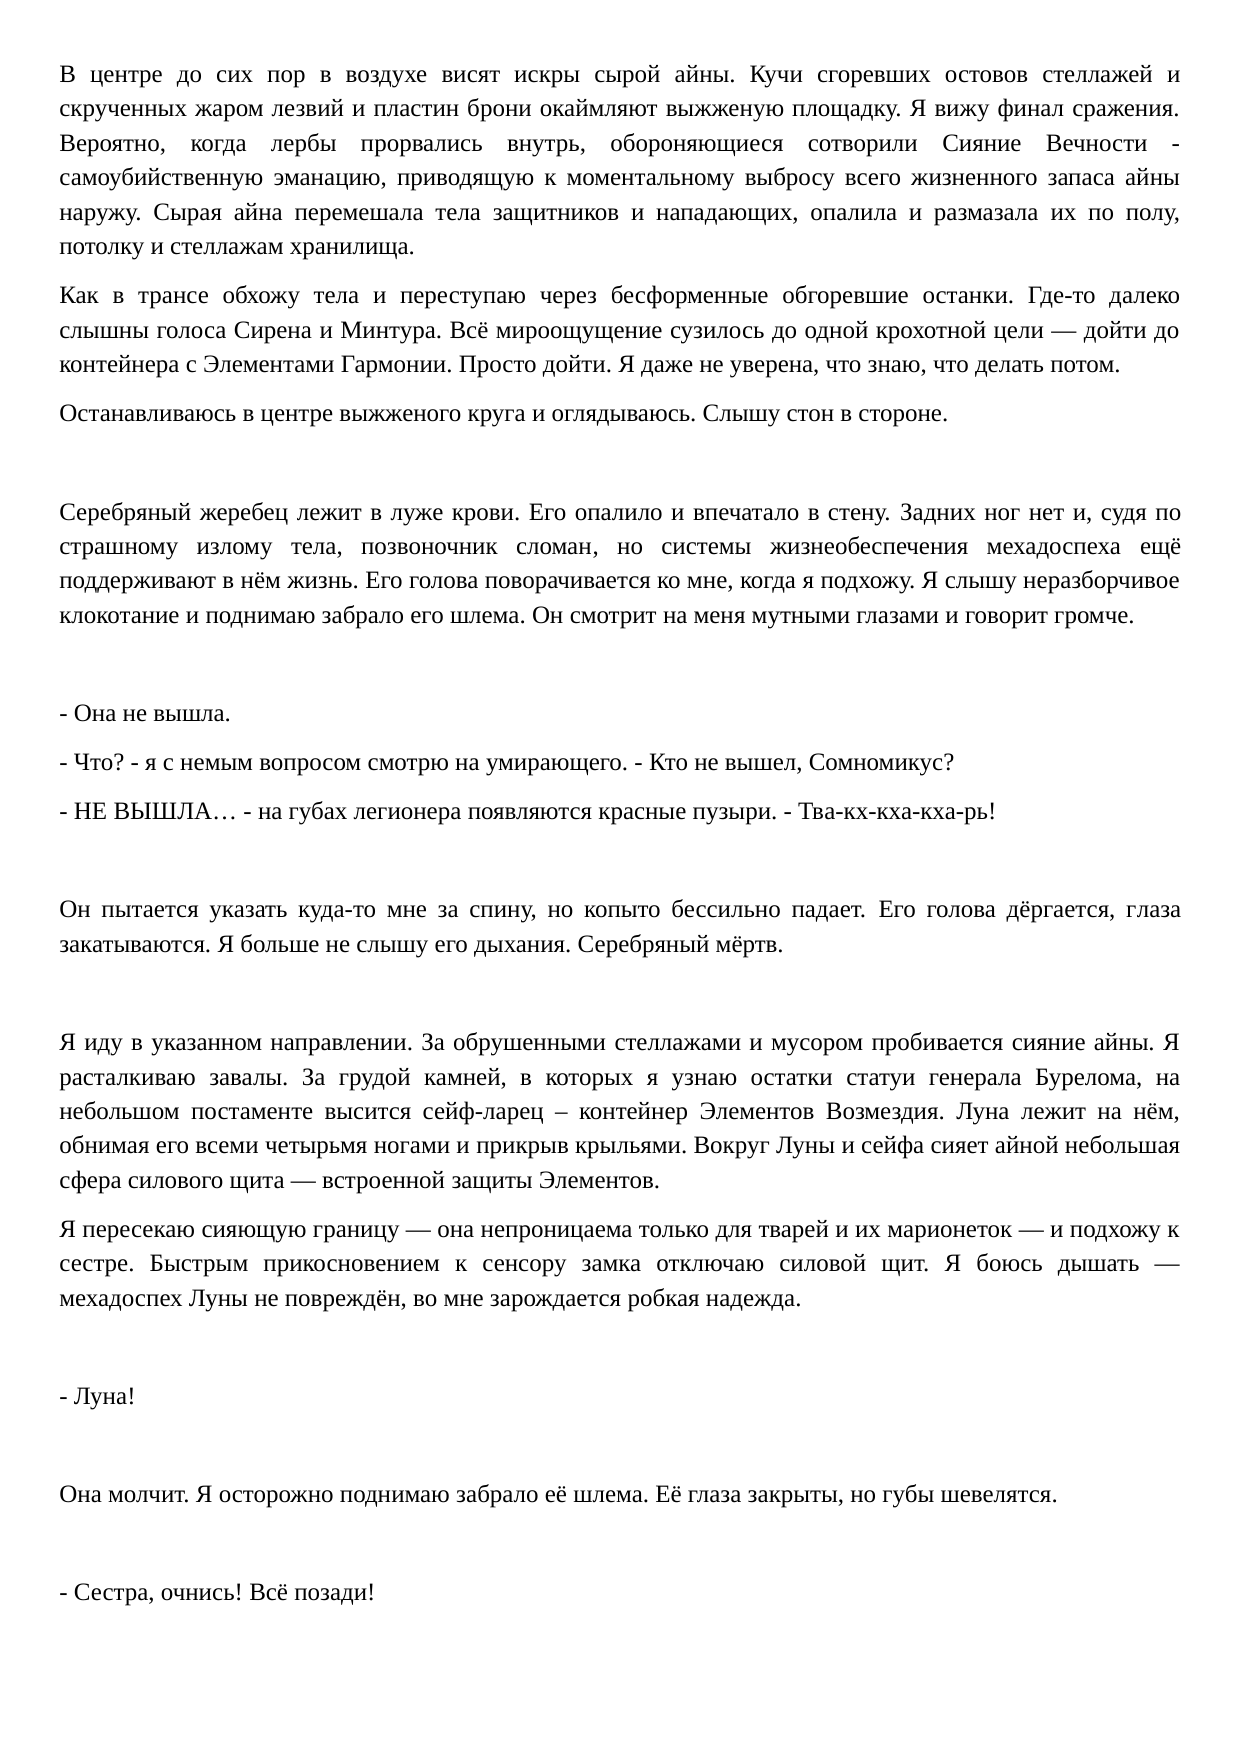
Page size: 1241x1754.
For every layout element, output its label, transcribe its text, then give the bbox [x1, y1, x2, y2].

text - Она не вышла. [59, 698, 1181, 727]
text Она молчит. Я осторожно поднимаю забрало её шлема. Её глаза закрыты, но губы шевелятся. [59, 1479, 1181, 1508]
text - Луна! [59, 1381, 1181, 1410]
text В центре до сих пор в воздухе висят искры сырой айны. Кучи сгоревших остовов стеллажей и скрученных жаром лезвий и пластин брони окаймляют выжженую площадку. Я вижу финал сражения. Вероятно, когда лербы прорвались внутрь, обороняющиеся сотворили Сияние Вечности - самоубийственную эманацию, приводящую к моментальному выбросу всего жизненного запаса айны наружу. Сырая айна перемешала тела защитников и нападающих, опалила и размазала их по полу, потолку и стеллажам хранилища. [59, 59, 1181, 260]
text Я пересекаю сияющую границу — она непроницаема только для тварей и их марионеток — и подхожу к сестре. Быстрым прикосновением к сенсору замка отключаю силовой щит. Я боюсь дышать — мехадоспех Луны не повреждён, во мне зарождается робкая надежда. [59, 1214, 1181, 1312]
text Серебряный жеребец лежит в луже крови. Его опалило и впечатало в стену. Задних ног нет и, судя по страшному излому тела, позвоночник сломан, но системы жизнеобеспечения мехадоспеха ещё поддерживают в нём жизнь. Его голова поворачивается ко мне, когда я подхожу. Я слышу неразборчивое клокотание и поднимаю забрало его шлема. Он смотрит на меня мутными глазами и говорит громче. [59, 497, 1181, 629]
text Он пытается указать куда-то мне за спину, но копыто бессильно падает. Его голова дёргается, глаза закатываются. Я больше не слышу его дыхания. Серебряный мёртв. [59, 894, 1181, 958]
text - Сестра, очнись! Всё позади! [59, 1577, 1181, 1606]
text Останавливаюсь в центре выжженого круга и оглядываюсь. Слышу стон в стороне. [59, 398, 1181, 427]
text Как в трансе обхожу тела и переступаю через бесформенные обгоревшие останки. Где-то далеко слышны голоса Сирена и Минтура. Всё мироощущение сузилось до одной крохотной цели — дойти до контейнера с Элементами Гармонии. Просто дойти. Я даже не уверена, что знаю, что делать потом. [59, 281, 1181, 378]
text - НЕ ВЫШЛА… - на губах легионера появляются красные пузыри. - Тва-кх-кха-кха-рь! [59, 796, 1181, 825]
text Я иду в указанном направлении. За обрушенными стеллажами и мусором пробивается сияние айны. Я расталкиваю завалы. За грудой камней, в которых я узнаю остатки статуи генерала Бурелома, на небольшом постаменте высится сейф-ларец – контейнер Элементов Возмездия. Луна лежит на нём, обнимая его всеми четырьмя ногами и прикрыв крыльями. Вокруг Луны и сейфа сияет айной небольшая сфера силового щита — встроенной защиты Элементов. [59, 1027, 1181, 1194]
text - Что? - я с немым вопросом смотрю на умирающего. - Кто не вышел, Сомномикус? [59, 747, 1181, 776]
